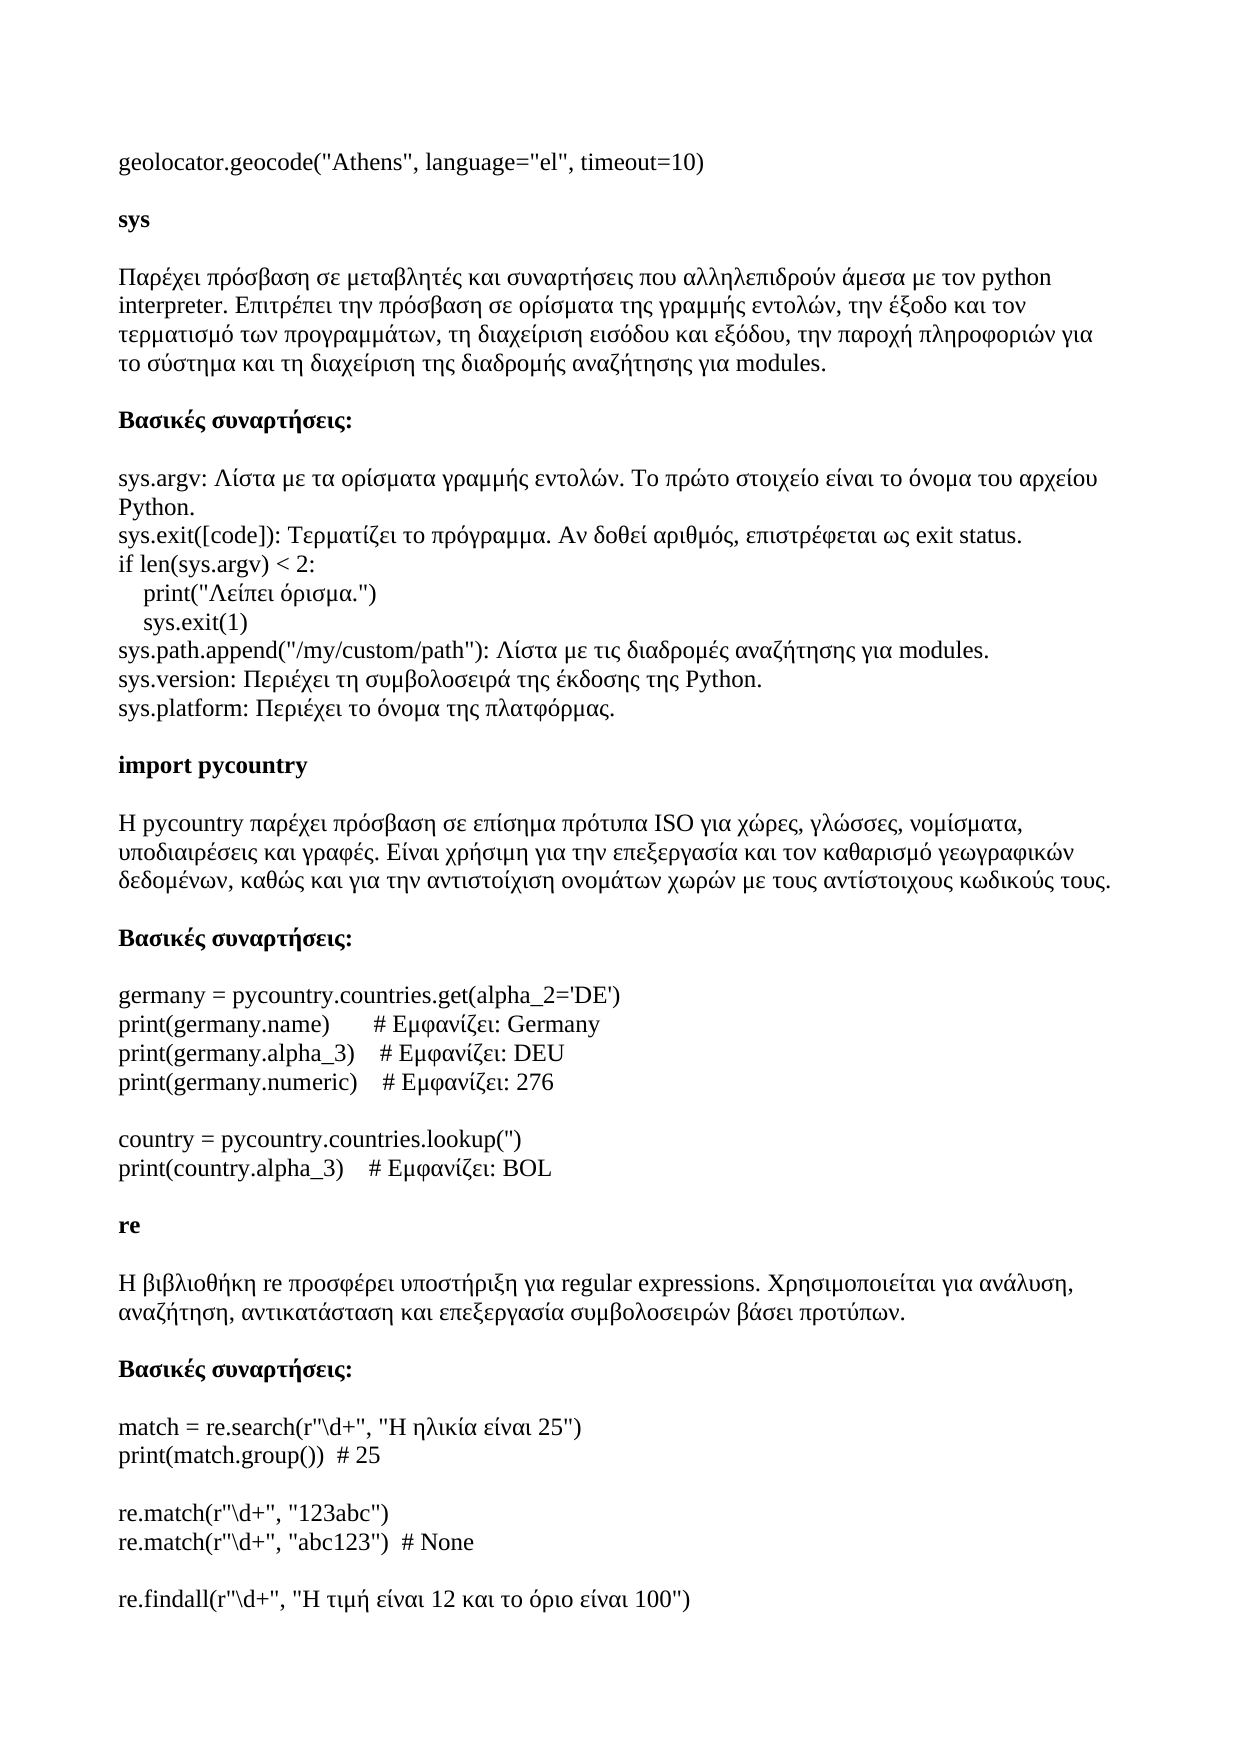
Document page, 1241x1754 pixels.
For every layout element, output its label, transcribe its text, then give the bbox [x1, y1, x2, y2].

text print(match.group()) # 25 [118, 1441, 1122, 1469]
text sys.platform: Περιέχει το όνομα της πλατφόρμας. [118, 693, 1122, 722]
text print("Λείπει όρισμα.") [118, 578, 1122, 607]
text match = re.search(r"\d+", "Η ηλικία είναι 25") [118, 1412, 1122, 1441]
text sys.argv: Λίστα με τα ορίσματα γραμμής εντολών. Το πρώτο στοιχείο είναι το όνομα του αρχείου Python. [118, 463, 1122, 521]
text Παρέχει πρόσβαση σε μεταβλητές και συναρτήσεις που αλληλεπιδρούν άμεσα με τον python interpreter. Επιτρέπει την πρόσβαση σε ορίσματα της γραμμής εντολών, την έξοδο και τον τερματισμό των προγραμμάτων, τη διαχείριση εισόδου και εξόδου, την παροχή πληροφοριών για το σύστημα και τη διαχείριση της διαδρομής αναζήτησης για modules. [118, 262, 1122, 377]
text re.match(r"\d+", "abc123") # None [118, 1527, 1122, 1556]
text print(germany.alpha_3) # Εμφανίζει: DEU [118, 1038, 1122, 1067]
text sys [118, 204, 1122, 233]
text Η βιβλιοθήκη re προσφέρει υποστήριξη για regular expressions. Χρησιμοποιείται για ανάλυση, αναζήτηση, αντικατάσταση και επεξεργασία συμβολοσειρών βάσει προτύπων. [118, 1268, 1122, 1326]
text country = pycountry.countries.lookup('') [118, 1124, 1122, 1153]
text if len(sys.argv) < 2: [118, 549, 1122, 578]
text re.match(r"\d+", "123abc") [118, 1498, 1122, 1527]
text import pycountry [118, 751, 1122, 779]
text print(germany.numeric) # Εμφανίζει: 276 [118, 1067, 1122, 1096]
text Βασικές συναρτήσεις: [118, 406, 1122, 434]
text germany = pycountry.countries.get(alpha_2='DE') [118, 981, 1122, 1009]
text sys.version: Περιέχει τη συμβολοσειρά της έκδοσης της Python. [118, 664, 1122, 693]
text Βασικές συναρτήσεις: [118, 1354, 1122, 1383]
text print(germany.name) # Εμφανίζει: Germany [118, 1009, 1122, 1038]
text print(country.alpha_3) # Εμφανίζει: BOL [118, 1153, 1122, 1182]
text re [118, 1211, 1122, 1239]
text sys.path.append("/my/custom/path"): Λίστα με τις διαδρομές αναζήτησης για modules. [118, 636, 1122, 664]
text re.findall(r"\d+", "Η τιμή είναι 12 και το όριο είναι 100") [118, 1584, 1122, 1613]
text Βασικές συναρτήσεις: [118, 923, 1122, 952]
text Η pycountry παρέχει πρόσβαση σε επίσημα πρότυπα ISO για χώρες, γλώσσες, νομίσματα, υποδιαιρέσεις και γραφές. Είναι χρήσιμη για την επεξεργασία και τον καθαρισμό γεωγραφικών δεδομένων, καθώς και για την αντιστοίχιση ονομάτων χωρών με τους αντίστοιχους κωδικούς τους. [118, 808, 1122, 894]
text sys.exit(1) [118, 607, 1122, 636]
text geolocator.geocode("Athens", language="el", timeout=10) [118, 147, 1122, 176]
text sys.exit([code]): Τερματίζει το πρόγραμμα. Αν δοθεί αριθμός, επιστρέφεται ως exit status. [118, 521, 1122, 549]
